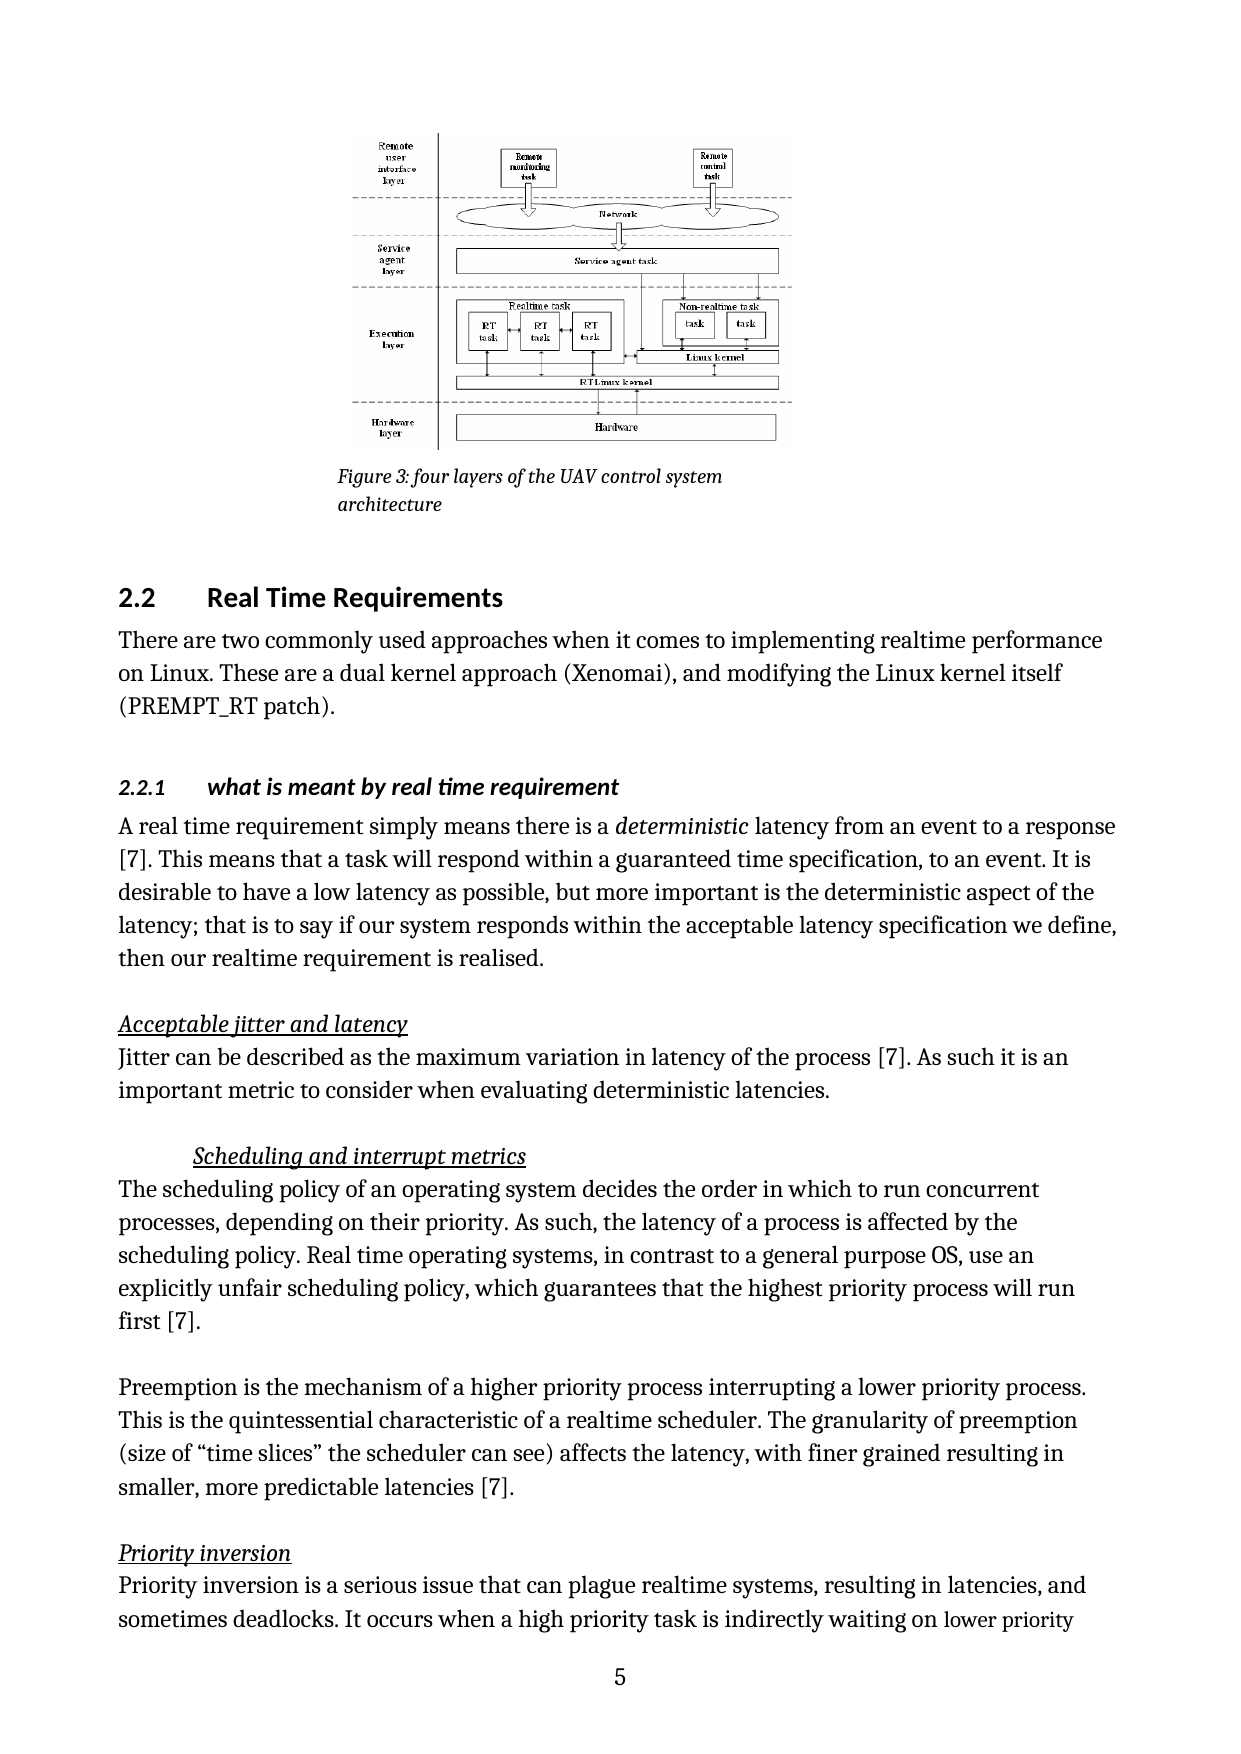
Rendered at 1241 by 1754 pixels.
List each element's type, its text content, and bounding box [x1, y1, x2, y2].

text Priority inversion Priority inversion is a serious issue that can plague realtime systems, resulting in latencies, and sometimes deadlocks. It occurs when a high priority task is indirectly waiting on lower priority [118, 1538, 1122, 1633]
subtitle what is meant by real time requirement [118, 771, 1122, 801]
text The scheduling policy of an operating system decides the order in which to run concurrent processes, depending on their priority. As such, the latency of a process is affected by the scheduling policy. Real time operating systems, in contrast to a general purpose OS, use an explicitly unfair scheduling policy, which guarantees that the highest priority process will run first [7]. [118, 1175, 1122, 1336]
subtitle Real Time Requirements [118, 579, 1122, 614]
text Figure 3: four layers of the UAV control system architecture [337, 450, 799, 517]
text Acceptable jitter and latency Jitter can be described as the maximum variation in latency of the process [7]. As such it is an important metric to consider when evaluating deterministic latencies. [118, 1010, 1122, 1105]
text Scheduling and interrupt metrics [118, 1142, 1122, 1171]
text Preemption is the mechanism of a higher priority process interrupting a lower priority process. This is the quintessential characteristic of a realtime scheduler. The granularity of preemption (size of “time slices” the scheduler can see) affects the latency, with finer grained resulting in smaller, more predictable latencies [7]. [118, 1373, 1122, 1501]
text A real time requirement simply means there is a deterministic latency from an event to a response [7]. This means that a task will respond within a guaranteed time specification, to an event. It is desirable to have a low latency as possible, but more important is the deterministic aspect of the latency; that is to say if our system responds within the acceptable latency specification we define, then our realtime requirement is realised. [118, 812, 1122, 973]
text There are two commonly used approaches when it comes to implementing realtime performance on Linux. These are a dual kernel approach (Xenomai), and modifying the Linux kernel itself (PREMPT_RT patch). [118, 626, 1122, 721]
picture [337, 133, 800, 450]
